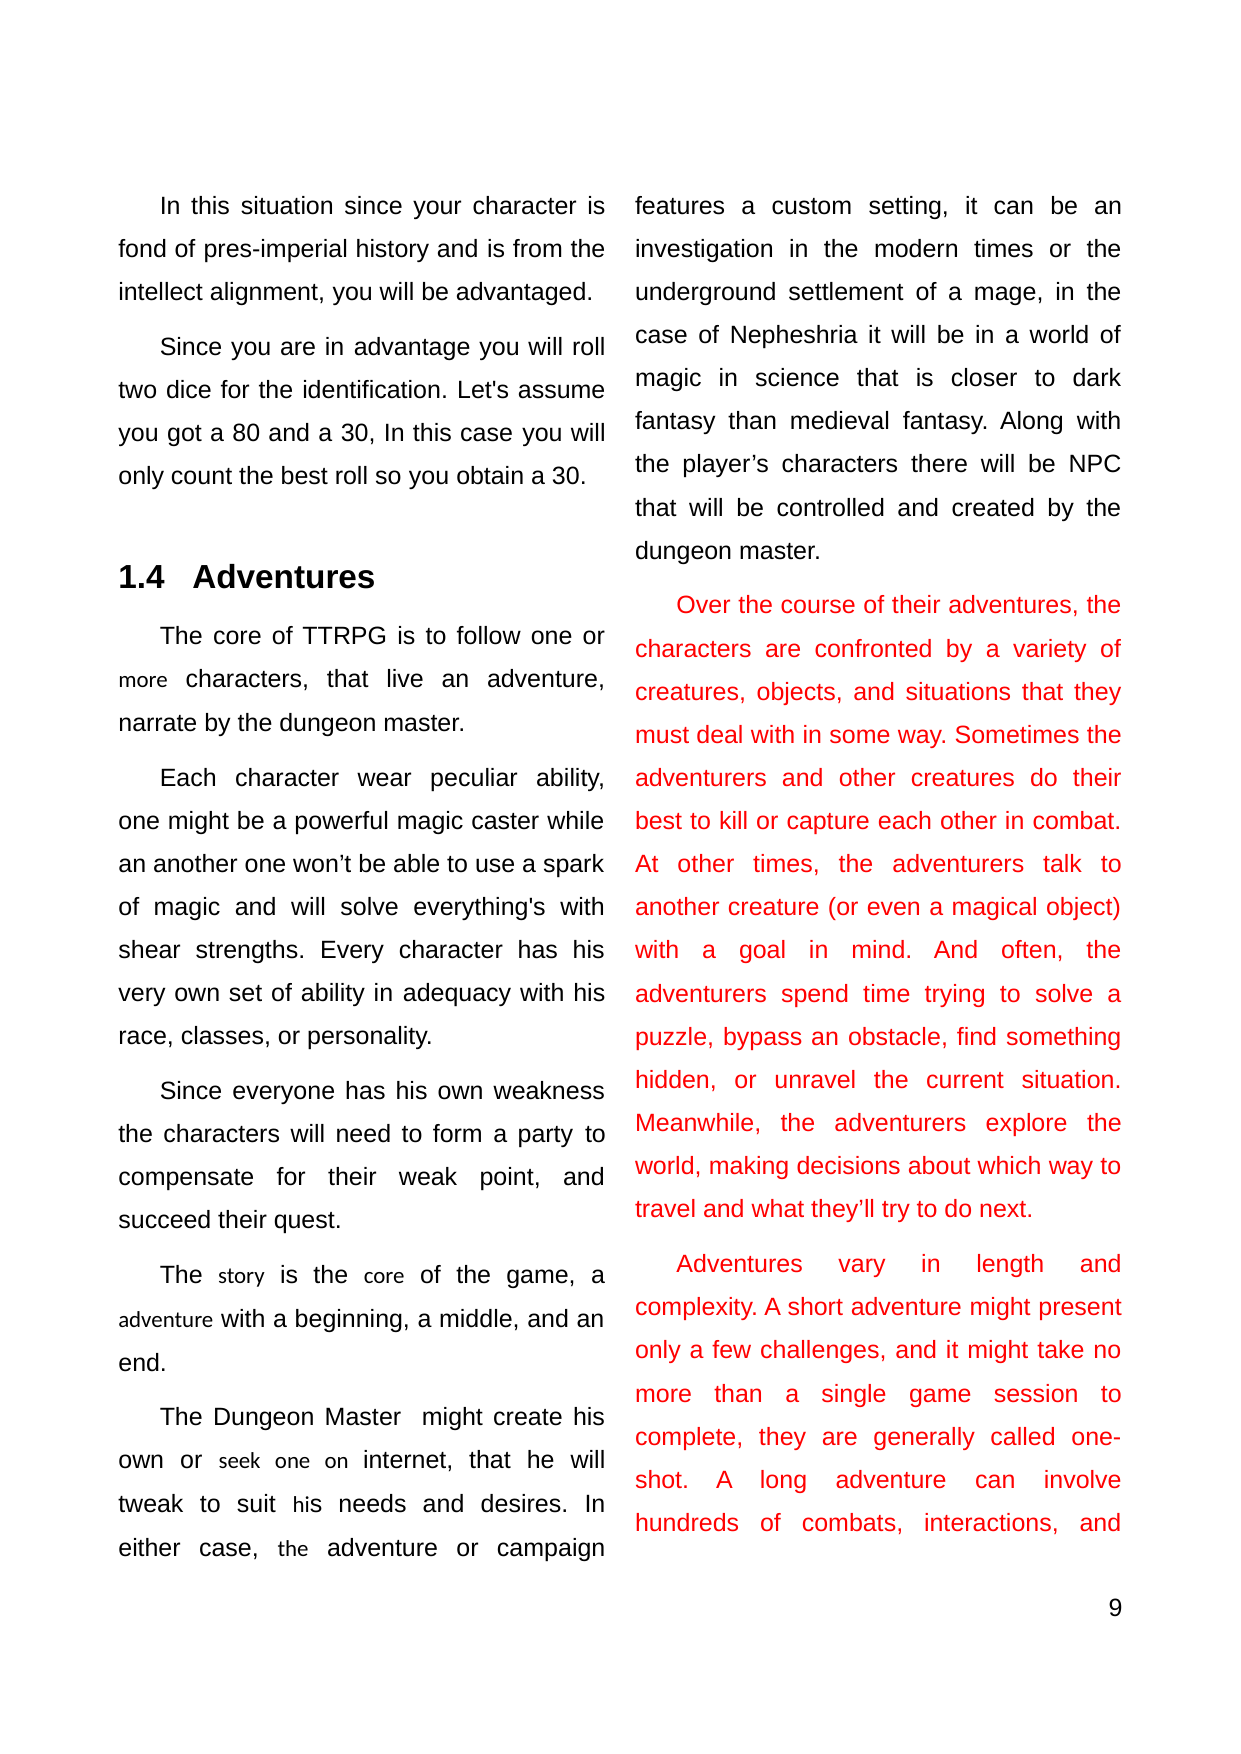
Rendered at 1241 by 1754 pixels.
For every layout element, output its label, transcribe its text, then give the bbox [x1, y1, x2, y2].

text The core of TTRPG is to follow one or more characters, that live an adventure, narrate by the dungeon master. [118, 621, 605, 736]
text features a custom setting, it can be an investigation in the modern times or the underground settlement of a mage, in the case of Nepheshria it will be in a world of magic in science that is closer to dark fantasy than medieval fantasy. Along with the player’s characters there will be NPC that will be controlled and created by the dungeon master. [635, 191, 1122, 564]
text Since everyone has his own weakness the characters will need to form a party to compensate for their weak point, and succeed their quest. [118, 1076, 605, 1234]
text The story is the core of the game, a adventure with a beginning, a middle, and an end. [118, 1260, 605, 1376]
text Adventures vary in length and complexity. A short adventure might present only a few challenges, and it might take no more than a single game session to complete, they are generally called one-shot. A long adventure can involve hundreds of combats, interactions, and [635, 1249, 1122, 1537]
text The Dungeon Master might create his own or seek one on internet, that he will tweak to suit his needs and desires. In either case, the adventure or campaign [118, 1402, 605, 1562]
text Over the course of their adventures, the characters are confronted by a variety of creatures, objects, and situations that they must deal with in some way. Sometimes the adventurers and other creatures do their best to kill or capture each other in combat. At other times, the adventurers talk to another creature (or even a magical object) with a goal in mind. And often, the adventurers spend time trying to solve a puzzle, bypass an obstacle, find something hidden, or unravel the current situation. Meanwhile, the adventurers explore the world, making decisions about which way to travel and what they’ll try to do next. [635, 591, 1122, 1223]
text Each character wear peculiar ability, one might be a powerful magic caster while an another one won’t be able to use a spark of magic and will solve everything's with shear strengths. Every character has his very own set of ability in adequacy with his race, classes, or personality. [118, 762, 605, 1050]
text Since you are in advantage you will roll two dice for the identification. Let's assume you got a 80 and a 30, In this case you will only count the best roll so you obtain a 30. [118, 332, 605, 490]
text In this situation since your character is fond of pres-imperial history and is from the intellect alignment, you will be advantaged. [118, 191, 605, 306]
subtitle Adventures [118, 557, 605, 596]
